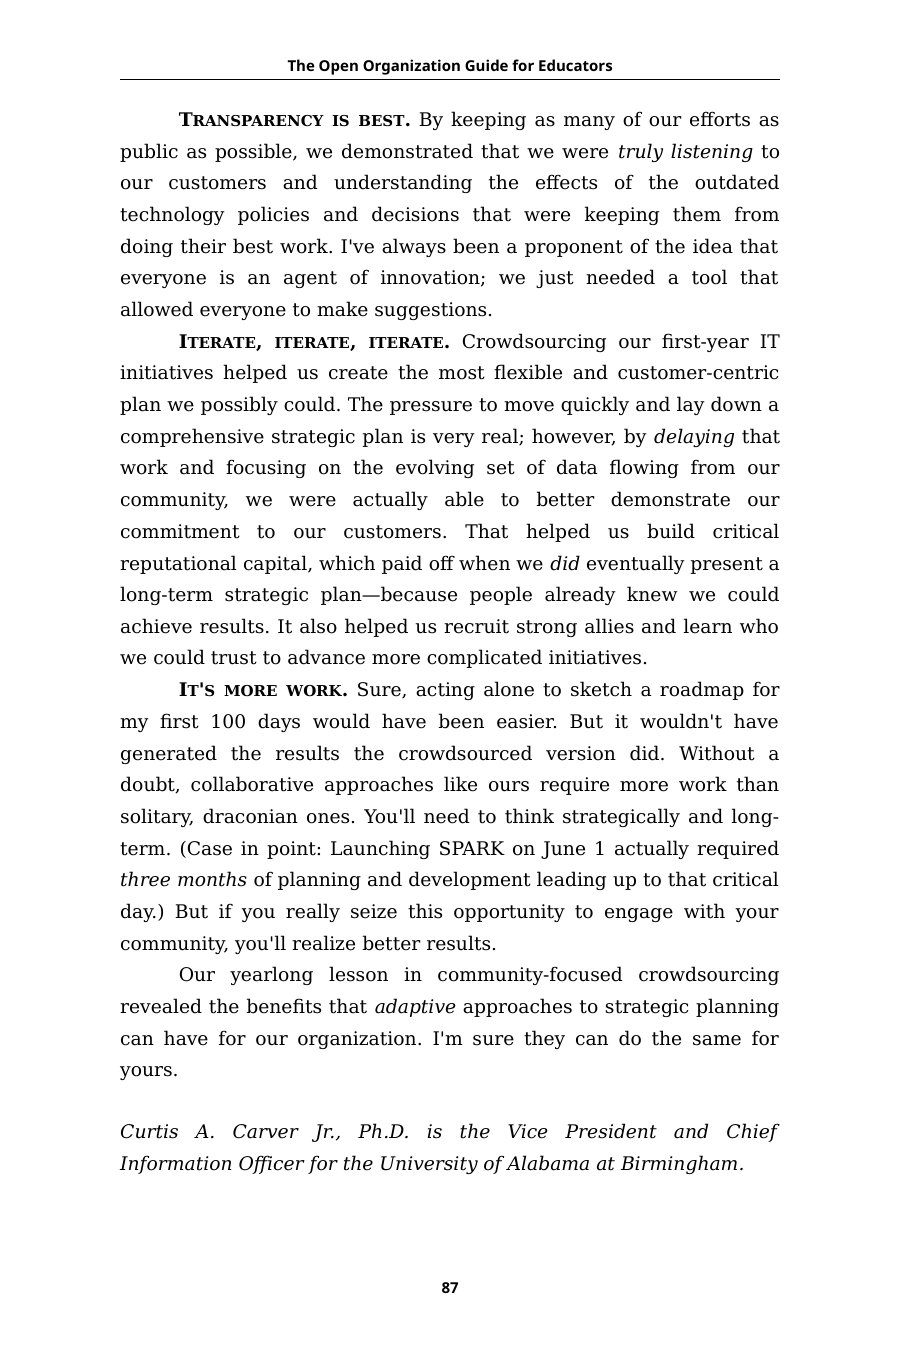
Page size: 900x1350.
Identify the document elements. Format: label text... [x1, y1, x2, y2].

text Curtis A. Carver Jr., Ph.D. is the Vice President and Chief Information Officer for the University of Alabama at Birmingham. [120, 1121, 780, 1174]
text It's more work. Sure, acting alone to sketch a roadmap for my first 100 days would have been easier. But it wouldn't have generated the results the crowdsourced version did. Without a doubt, collaborative approaches like ours require more work than solitary, draconian ones. You'll need to think strategically and long-term. (Case in point: Launching SPARK on June 1 actually required three months of planning and development leading up to that critical day.) But if you really seize this opportunity to engage with your community, you'll realize better results. [120, 679, 780, 954]
text Our yearlong lesson in community-focused crowdsourcing revealed the benefits that adaptive approaches to strategic planning can have for our organization. I'm sure they can do the same for yours. [120, 964, 780, 1081]
text Transparency is best. By keeping as many of our efforts as public as possible, we demonstrated that we were truly listening to our customers and understanding the effects of the outdated technology policies and decisions that were keeping them from doing their best work. I've always been a proponent of the idea that everyone is an agent of innovation; we just needed a tool that allowed everyone to make suggestions. [120, 109, 780, 321]
text Iterate, iterate, iterate. Crowdsourcing our first-year IT initiatives helped us create the most flexible and customer-centric plan we possibly could. The pressure to move quickly and lay down a comprehensive strategic plan is very real; however, by delaying that work and focusing on the evolving set of data flowing from our community, we were actually able to better demonstrate our commitment to our customers. That helped us build critical reputational capital, which paid off when we did eventually present a long-term strategic plan—because people already knew we could achieve results. It also helped us recruit strong allies and learn who we could trust to advance more complicated initiatives. [120, 331, 780, 669]
